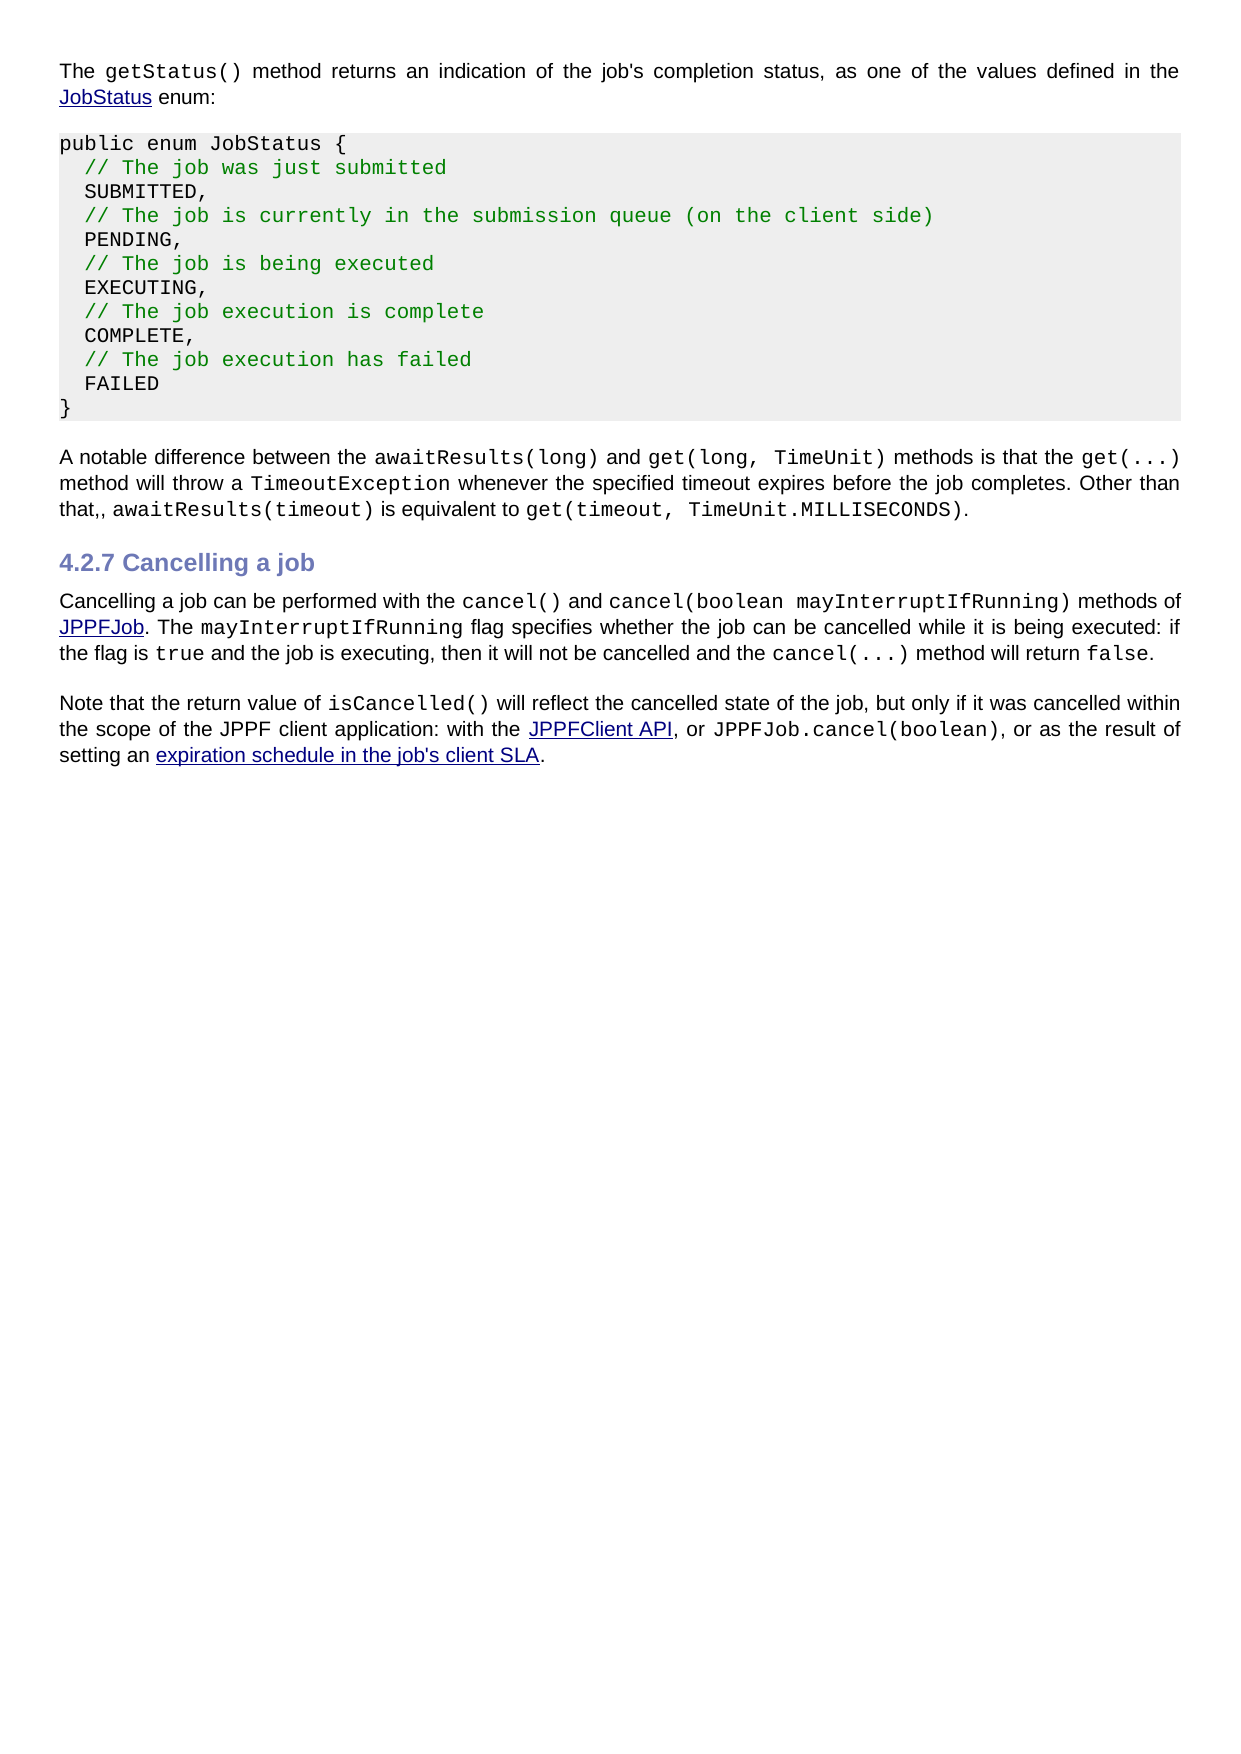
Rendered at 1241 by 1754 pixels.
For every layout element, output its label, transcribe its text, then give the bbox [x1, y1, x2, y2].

text EXECUTING, [59, 277, 1181, 301]
text SUBMITTED, [59, 181, 1181, 205]
subtitle Cancelling a job [59, 547, 1181, 577]
text Note that the return value of isCancelled() will reflect the cancelled state of the job, but only if it was cancelled within the scope of the JPPF client application: with the JPPFClient API, or JPPFJob.cancel(boolean), or as the result of setting an expiration schedule in the job's client SLA. [59, 691, 1181, 767]
text The getStatus() method returns an indication of the job's completion status, as one of the values defined in the JobStatus enum: [59, 59, 1181, 109]
text FAILED [59, 373, 1181, 397]
text } [59, 397, 1181, 421]
text // The job was just submitted [59, 157, 1181, 181]
text // The job execution is complete [59, 301, 1181, 325]
text public enum JobStatus { [59, 133, 1181, 157]
text Cancelling a job can be performed with the cancel() and cancel(boolean mayInterruptIfRunning) methods of JPPFJob. The mayInterruptIfRunning flag specifies whether the job can be cancelled while it is being executed: if the flag is true and the job is executing, then it will not be cancelled and the cancel(...) method will return false. [59, 589, 1181, 667]
text COMPLETE, [59, 325, 1181, 349]
text // The job execution has failed [59, 349, 1181, 373]
text // The job is currently in the submission queue (on the client side) [59, 205, 1181, 229]
text // The job is being executed [59, 253, 1181, 277]
text A notable difference between the awaitResults(long) and get(long, TimeUnit) methods is that the get(...) method will throw a TimeoutException whenever the specified timeout expires before the job completes. Other than that,, awaitResults(timeout) is equivalent to get(timeout, TimeUnit.MILLISECONDS). [59, 445, 1181, 522]
text PENDING, [59, 229, 1181, 253]
